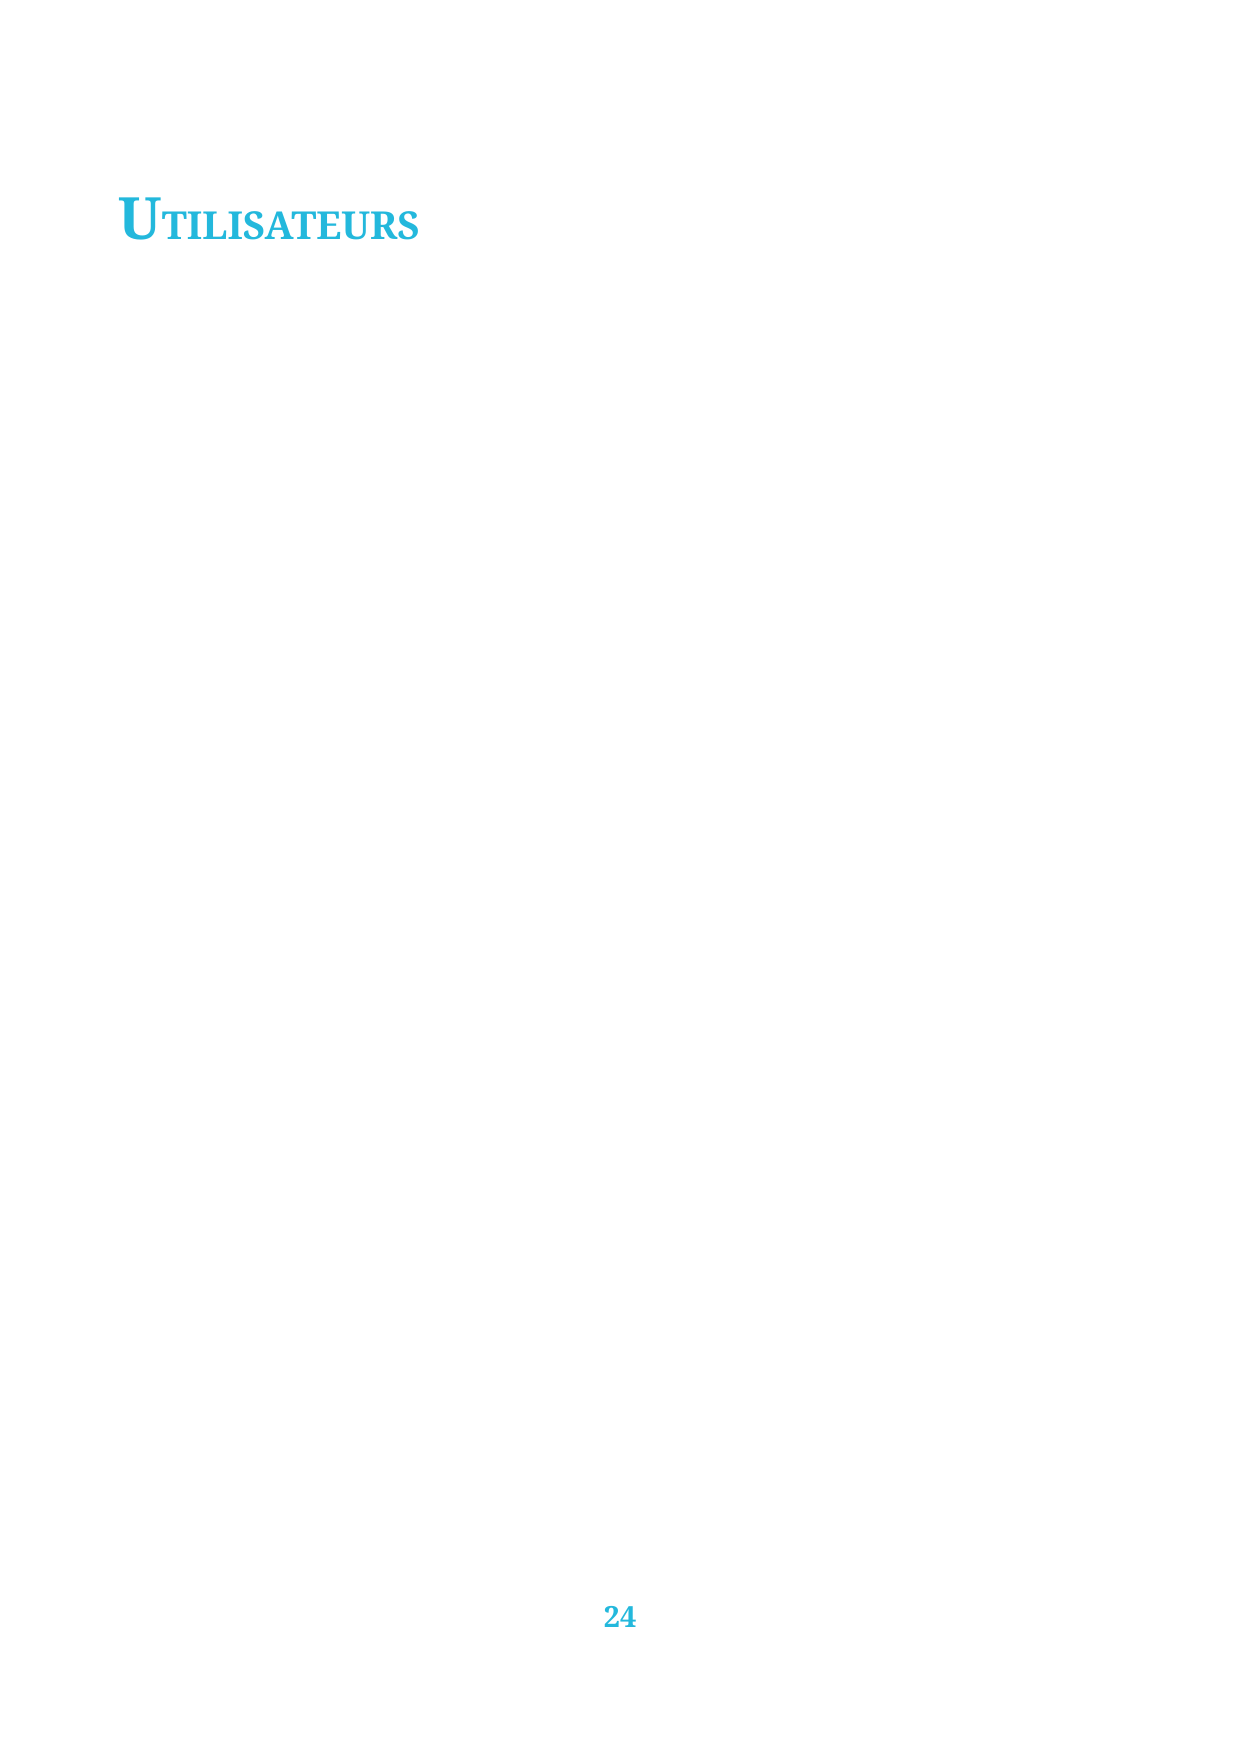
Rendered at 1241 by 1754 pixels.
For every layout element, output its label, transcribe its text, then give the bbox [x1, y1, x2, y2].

subtitle Utilisateurs [118, 177, 1122, 257]
